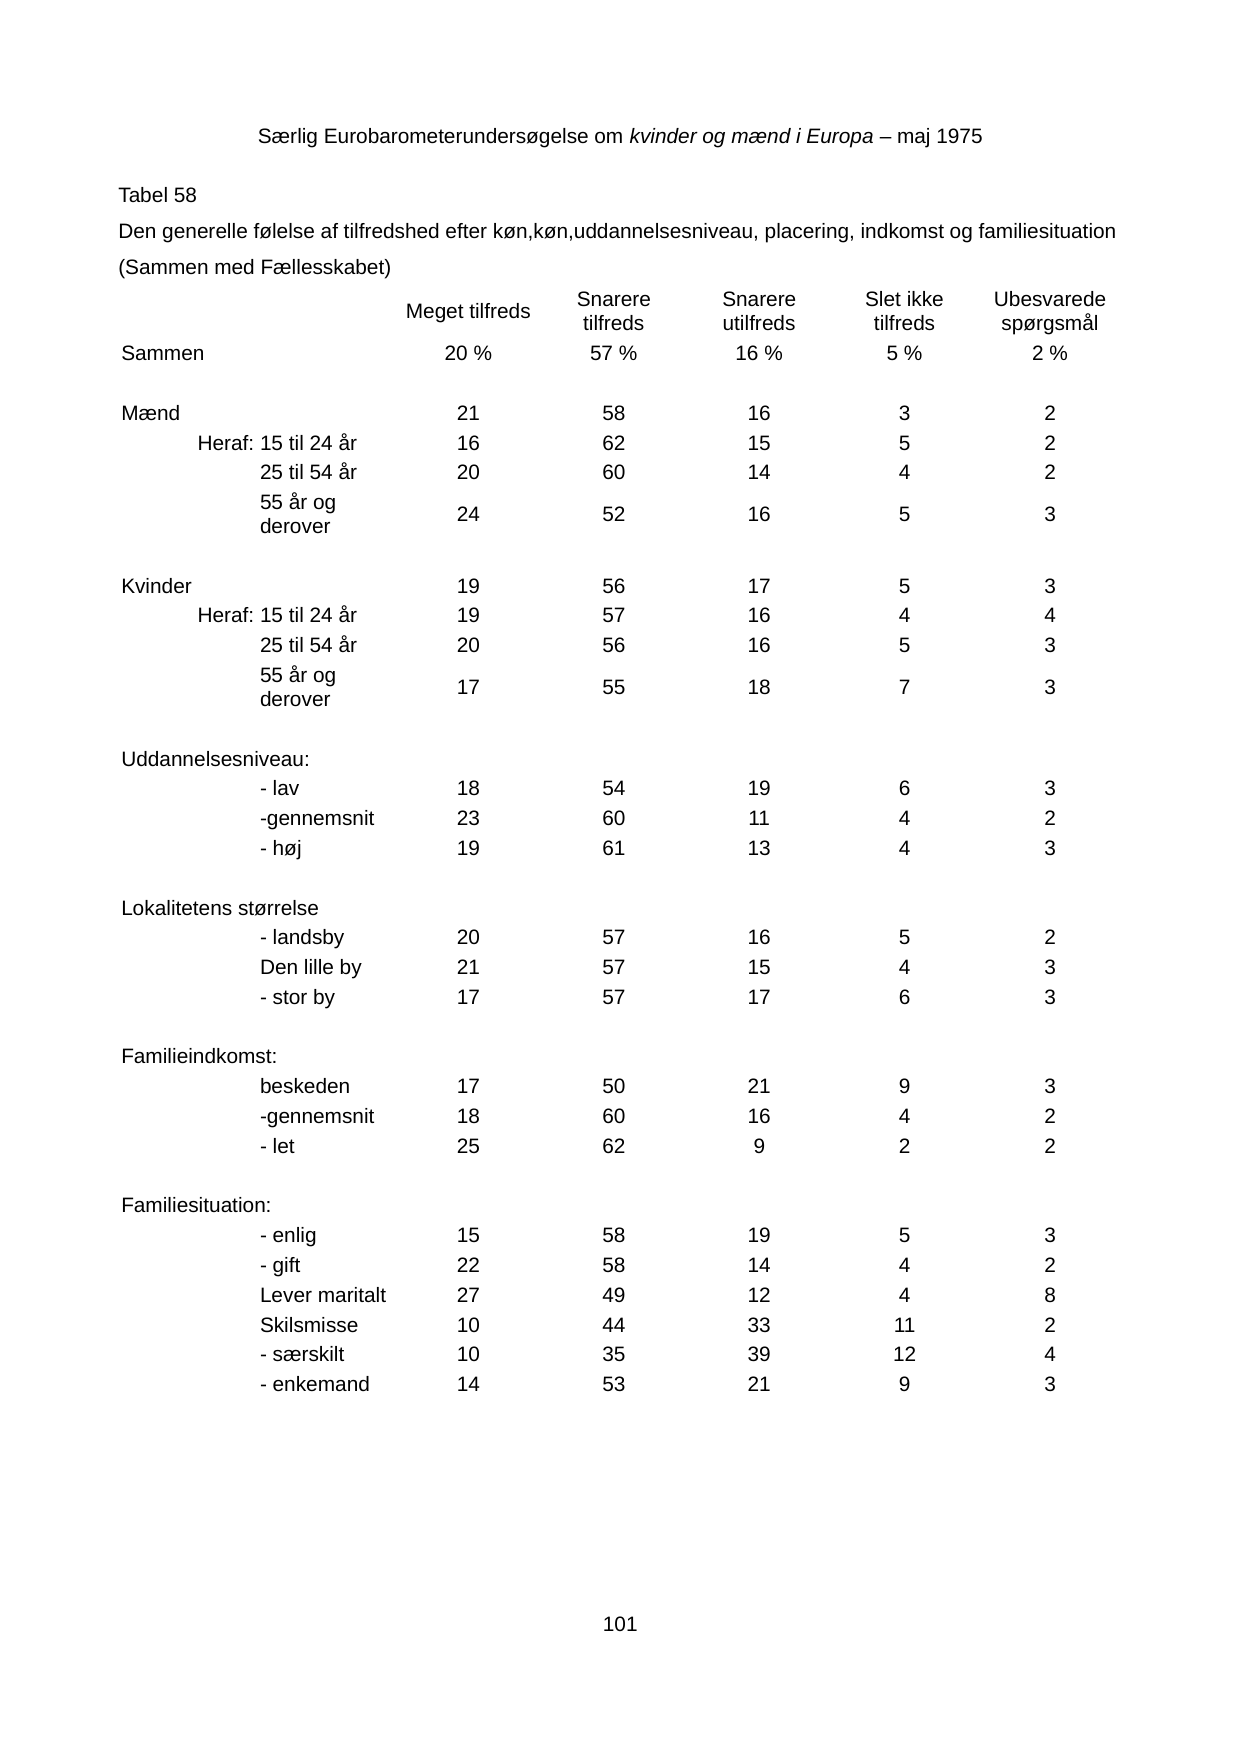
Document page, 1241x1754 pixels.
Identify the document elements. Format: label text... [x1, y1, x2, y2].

table_header Ubesvarede spørgsmål [977, 284, 1122, 338]
table_cell 7 [832, 660, 977, 714]
table_header Meget tilfreds [395, 284, 541, 338]
table_cell [118, 1101, 257, 1131]
table_cell [977, 744, 1122, 773]
table_cell 22 [395, 1250, 541, 1280]
table_cell [118, 1250, 257, 1280]
table_cell 4 [977, 600, 1122, 630]
table_cell [977, 1190, 1122, 1220]
table_cell [832, 541, 977, 571]
table_cell [977, 863, 1122, 892]
table_header [257, 284, 395, 338]
table_cell 15 [686, 428, 832, 457]
table_cell beskeden [257, 1071, 395, 1101]
table_cell 6 [832, 773, 977, 803]
table_cell 2 [832, 1131, 977, 1161]
table_cell 57 [541, 600, 686, 630]
table_cell 35 [541, 1339, 686, 1369]
table_cell Skilsmisse [257, 1310, 395, 1339]
table_cell 15 [395, 1220, 541, 1250]
table_cell 17 [395, 982, 541, 1012]
table_cell [257, 338, 395, 368]
table_cell 5 [832, 487, 977, 541]
table_cell [395, 541, 541, 571]
table_header Snarere tilfreds [541, 284, 686, 338]
table_cell [118, 487, 257, 541]
table_cell - særskilt [257, 1339, 395, 1369]
table_cell [118, 922, 257, 952]
table_cell 20 [395, 457, 541, 487]
text Den generelle følelse af tilfredshed efter køn,køn,uddannelsesniveau, placering, indkomst og familiesituation [118, 219, 1122, 243]
table_cell 25 [395, 1131, 541, 1161]
table_cell - gift [257, 1250, 395, 1280]
table_cell 4 [832, 952, 977, 982]
table_cell [118, 1012, 257, 1041]
table_cell 4 [832, 1101, 977, 1131]
table_header [118, 284, 257, 338]
table_cell 20 % [395, 338, 541, 368]
table_header Slet ikke tilfreds [832, 284, 977, 338]
table_cell [118, 714, 257, 743]
table_cell 3 [977, 1220, 1122, 1250]
table_cell [977, 1041, 1122, 1071]
table_cell 2 [977, 922, 1122, 952]
table_cell [395, 1161, 541, 1190]
table_cell 16 [686, 922, 832, 952]
table_cell - landsby [257, 922, 395, 952]
table_cell - høj [257, 833, 395, 863]
table_cell 55 [541, 660, 686, 714]
table_cell 4 [832, 457, 977, 487]
table_cell [832, 1190, 977, 1220]
table_cell 58 [541, 398, 686, 427]
table_cell 53 [541, 1369, 686, 1399]
table_cell [118, 1310, 257, 1339]
table_cell 60 [541, 803, 686, 833]
table_cell Den lille by [257, 952, 395, 982]
table_cell 14 [395, 1369, 541, 1399]
table_cell [977, 368, 1122, 398]
table_cell - let [257, 1131, 395, 1161]
table_cell [118, 368, 257, 398]
table_cell [686, 863, 832, 892]
table_cell [977, 1012, 1122, 1041]
table_cell 58 [541, 1220, 686, 1250]
table_cell Kvinder [118, 571, 257, 600]
table_cell 25 til 54 år [257, 630, 395, 660]
table_cell [977, 1161, 1122, 1190]
table_cell 2 [977, 1131, 1122, 1161]
table_cell [832, 744, 977, 773]
table_cell 62 [541, 1131, 686, 1161]
table_cell 27 [395, 1280, 541, 1309]
table_cell [541, 1012, 686, 1041]
table_cell 60 [541, 1101, 686, 1131]
table_cell 16 [686, 398, 832, 427]
table_cell 57 % [541, 338, 686, 368]
table_cell [541, 541, 686, 571]
table_cell 3 [977, 982, 1122, 1012]
table_cell Lokalitetens størrelse [118, 893, 395, 922]
table_cell 3 [977, 1071, 1122, 1101]
table_cell 17 [395, 1071, 541, 1101]
table_cell 2 [977, 1250, 1122, 1280]
table_cell 4 [977, 1339, 1122, 1369]
table_cell [395, 1041, 541, 1071]
table_cell 3 [977, 773, 1122, 803]
table_cell [541, 744, 686, 773]
table_cell [541, 1190, 686, 1220]
table_cell [118, 457, 257, 487]
table_cell 21 [395, 398, 541, 427]
table_cell [832, 714, 977, 743]
table_cell 17 [686, 571, 832, 600]
table_cell 44 [541, 1310, 686, 1339]
table_cell 61 [541, 833, 686, 863]
table_cell 18 [686, 660, 832, 714]
table_cell Familieindkomst: [118, 1041, 395, 1071]
table_cell [832, 368, 977, 398]
table_cell 16 [395, 428, 541, 457]
table_cell 19 [395, 600, 541, 630]
table_cell [118, 1220, 257, 1250]
table_cell 3 [977, 571, 1122, 600]
table_cell 57 [541, 982, 686, 1012]
table_cell 5 [832, 428, 977, 457]
table_cell 21 [686, 1071, 832, 1101]
table_cell [686, 1012, 832, 1041]
table_cell 16 [686, 600, 832, 630]
table_cell 15 til 24 år [257, 428, 395, 457]
table_cell [118, 1339, 257, 1369]
table_cell 4 [832, 833, 977, 863]
table_cell - lav [257, 773, 395, 803]
table_cell [686, 1161, 832, 1190]
table_cell 4 [832, 1280, 977, 1309]
table_cell -gennemsnit [257, 1101, 395, 1131]
table_cell 25 til 54 år [257, 457, 395, 487]
table_cell 2 [977, 398, 1122, 427]
table_cell 17 [395, 660, 541, 714]
table_cell 57 [541, 922, 686, 952]
table_cell - stor by [257, 982, 395, 1012]
table_cell [541, 863, 686, 892]
table_cell 49 [541, 1280, 686, 1309]
table_cell [832, 1041, 977, 1071]
table_cell Sammen [118, 338, 257, 368]
table_cell 9 [832, 1369, 977, 1399]
table_cell 4 [832, 1250, 977, 1280]
text Tabel 58 [118, 183, 1122, 207]
table_cell 2 [977, 803, 1122, 833]
table_cell [686, 541, 832, 571]
table_cell 2 % [977, 338, 1122, 368]
table_cell 9 [686, 1131, 832, 1161]
table_cell [118, 982, 257, 1012]
table_cell [832, 1161, 977, 1190]
table_cell 19 [686, 1220, 832, 1250]
table_cell 17 [686, 982, 832, 1012]
table_cell [395, 744, 541, 773]
table_cell 50 [541, 1071, 686, 1101]
table_cell 5 [832, 630, 977, 660]
table_cell - enkemand [257, 1369, 395, 1399]
table_cell [395, 1012, 541, 1041]
table_cell 19 [395, 833, 541, 863]
table_cell [977, 714, 1122, 743]
table_cell 9 [832, 1071, 977, 1101]
table_cell 56 [541, 571, 686, 600]
table_cell [118, 541, 257, 571]
table_cell [832, 893, 977, 922]
table_cell [395, 863, 541, 892]
table_cell 33 [686, 1310, 832, 1339]
table_cell [118, 630, 257, 660]
table_cell [118, 1161, 257, 1190]
table_cell [118, 1131, 257, 1161]
table_cell -gennemsnit [257, 803, 395, 833]
table_cell [257, 571, 395, 600]
table_cell [257, 1161, 395, 1190]
table_cell [257, 714, 395, 743]
table_cell 55 år og derover [257, 487, 395, 541]
table_cell [118, 952, 257, 982]
table_cell 5 [832, 571, 977, 600]
table_cell [541, 1041, 686, 1071]
table_cell 52 [541, 487, 686, 541]
table_cell 60 [541, 457, 686, 487]
table_cell 3 [977, 487, 1122, 541]
table_cell [118, 1369, 257, 1399]
table_cell 54 [541, 773, 686, 803]
table_cell 20 [395, 922, 541, 952]
table_cell [686, 1041, 832, 1071]
table_cell 19 [686, 773, 832, 803]
table_cell 58 [541, 1250, 686, 1280]
table_cell [257, 541, 395, 571]
table_cell 55 år og derover [257, 660, 395, 714]
table_cell 2 [977, 1310, 1122, 1339]
table_cell 4 [832, 600, 977, 630]
table_cell 15 til 24 år [257, 600, 395, 630]
table_cell 3 [977, 630, 1122, 660]
table_cell 23 [395, 803, 541, 833]
table_cell 5 % [832, 338, 977, 368]
table_cell [832, 1012, 977, 1041]
table_cell Lever maritalt [257, 1280, 395, 1309]
table_cell [977, 893, 1122, 922]
table_cell 12 [832, 1339, 977, 1369]
table_cell [395, 368, 541, 398]
table_cell [395, 714, 541, 743]
table_cell 11 [686, 803, 832, 833]
table_cell [686, 893, 832, 922]
table_cell [686, 744, 832, 773]
table_cell [257, 398, 395, 427]
table_cell 16 % [686, 338, 832, 368]
table_cell 11 [832, 1310, 977, 1339]
table_cell [118, 1280, 257, 1309]
table_cell 39 [686, 1339, 832, 1369]
table_cell [541, 893, 686, 922]
table_cell 16 [686, 487, 832, 541]
table_cell [118, 773, 257, 803]
table_cell Familiesituation: [118, 1190, 395, 1220]
table_cell Mænd [118, 398, 257, 427]
table_cell [686, 714, 832, 743]
table_cell 15 [686, 952, 832, 982]
table_cell [832, 863, 977, 892]
table_cell - enlig [257, 1220, 395, 1250]
table_cell 19 [395, 571, 541, 600]
table_cell 20 [395, 630, 541, 660]
table_cell 57 [541, 952, 686, 982]
table_cell 13 [686, 833, 832, 863]
table_cell 18 [395, 1101, 541, 1131]
table_cell 16 [686, 1101, 832, 1131]
table_cell 3 [832, 398, 977, 427]
table_cell [118, 803, 257, 833]
table_cell [118, 660, 257, 714]
table_cell Heraf: [118, 600, 257, 630]
table_cell 56 [541, 630, 686, 660]
table_cell [257, 1012, 395, 1041]
table_cell [395, 893, 541, 922]
table_cell 2 [977, 457, 1122, 487]
table_cell 24 [395, 487, 541, 541]
table_header Snarere utilfreds [686, 284, 832, 338]
table_cell [541, 368, 686, 398]
table_cell 14 [686, 457, 832, 487]
table_cell [686, 368, 832, 398]
table_cell 18 [395, 773, 541, 803]
table_cell 3 [977, 833, 1122, 863]
table_cell [395, 1190, 541, 1220]
table_cell 12 [686, 1280, 832, 1309]
table_cell [118, 863, 257, 892]
table_cell 16 [686, 630, 832, 660]
table_cell 8 [977, 1280, 1122, 1309]
table_cell 3 [977, 1369, 1122, 1399]
table_cell 10 [395, 1339, 541, 1369]
table_cell 5 [832, 922, 977, 952]
table_cell [257, 863, 395, 892]
table_cell [541, 714, 686, 743]
table_cell 6 [832, 982, 977, 1012]
table_cell 21 [395, 952, 541, 982]
table_cell [541, 1161, 686, 1190]
text (Sammen med Fællesskabet) [118, 254, 1122, 278]
table_cell Uddannelsesniveau: [118, 744, 395, 773]
table_cell 2 [977, 1101, 1122, 1131]
table_cell [257, 368, 395, 398]
table_cell 3 [977, 660, 1122, 714]
table_cell Heraf: [118, 428, 257, 457]
table_cell [977, 541, 1122, 571]
table_cell 14 [686, 1250, 832, 1280]
table_cell 21 [686, 1369, 832, 1399]
table_cell 4 [832, 803, 977, 833]
table_cell 3 [977, 952, 1122, 982]
table_cell 2 [977, 428, 1122, 457]
table_cell [686, 1190, 832, 1220]
table_cell 10 [395, 1310, 541, 1339]
table_cell [118, 833, 257, 863]
table_cell 62 [541, 428, 686, 457]
table_cell 5 [832, 1220, 977, 1250]
table_cell [118, 1071, 257, 1101]
